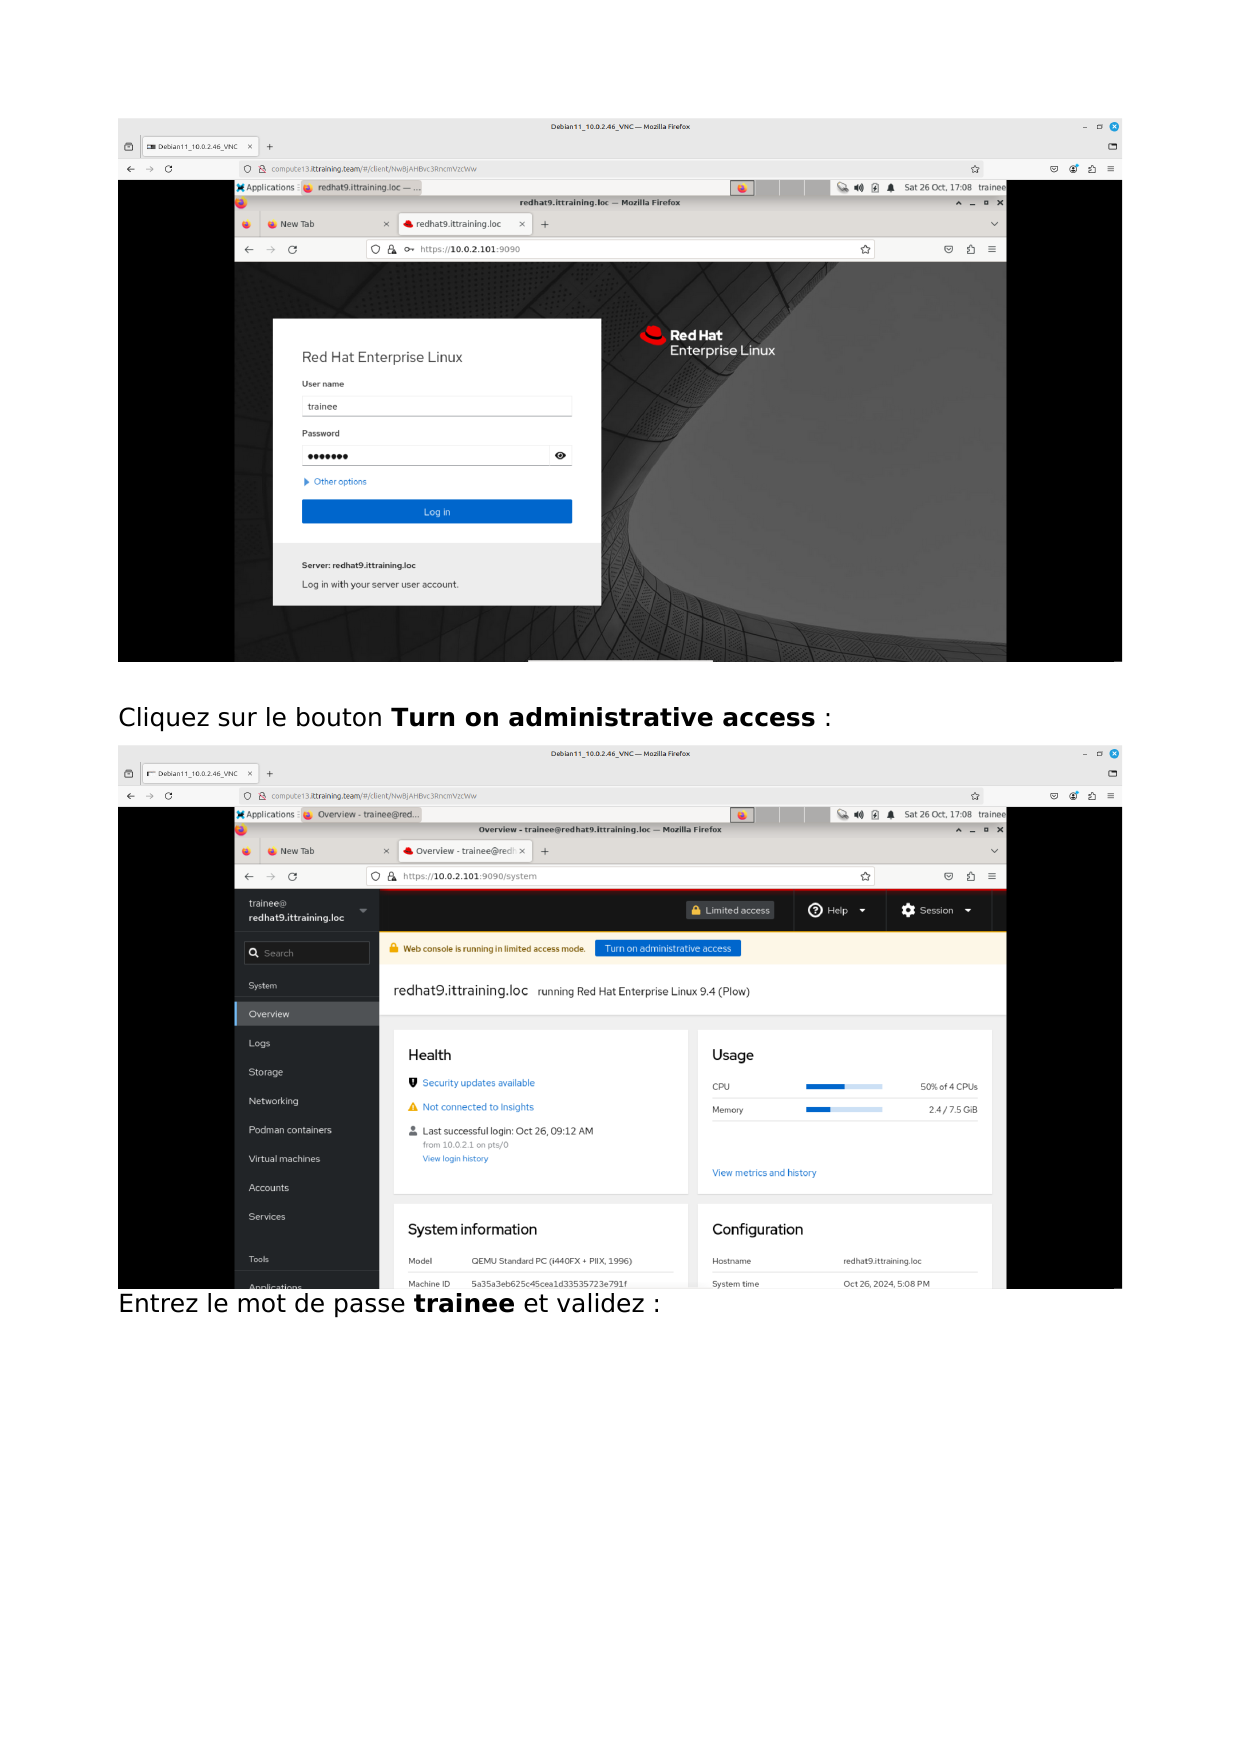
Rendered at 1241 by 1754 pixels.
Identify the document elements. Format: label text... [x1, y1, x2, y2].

text Cliquez sur le bouton Turn on administrative access : [118, 703, 1122, 733]
picture [118, 118, 1123, 662]
text Entrez le mot de passe trainee et validez : [118, 1289, 1122, 1318]
picture [118, 745, 1123, 1289]
